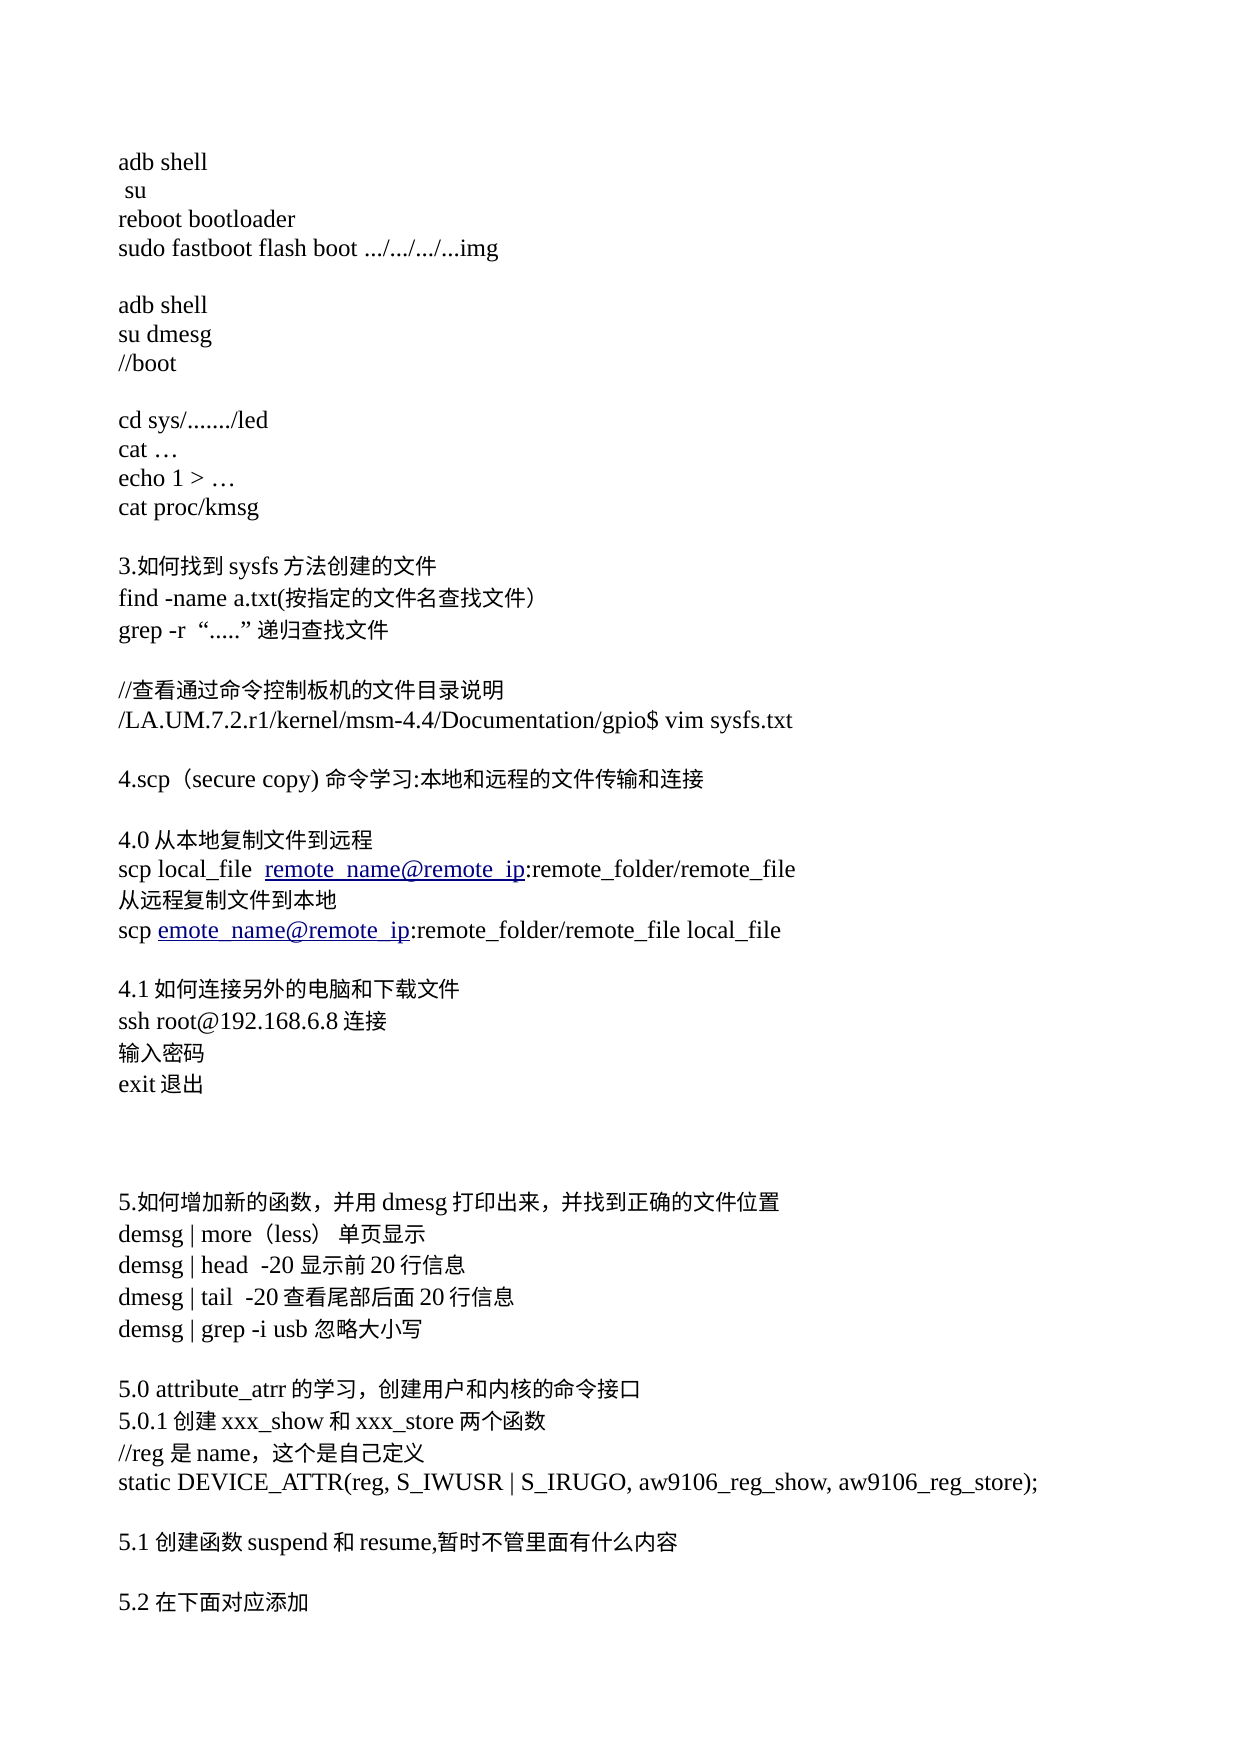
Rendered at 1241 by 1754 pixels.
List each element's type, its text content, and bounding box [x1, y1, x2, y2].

text cat … [118, 434, 1122, 463]
text find -name a.txt(按指定的文件名查找文件） [118, 581, 1122, 613]
text //reg 是name，这个是自己定义 [118, 1436, 1122, 1467]
text 4.1如何连接另外的电脑和下载文件 [118, 972, 1122, 1004]
text 4.scp（secure copy) 命令学习:本地和远程的文件传输和连接 [118, 762, 1122, 794]
text 5.1 创建函数suspend和resume,暂时不管里面有什么内容 [118, 1525, 1122, 1556]
text echo 1 > … [118, 463, 1122, 492]
text dmesg | tail -20查看尾部后面20行信息 [118, 1280, 1122, 1312]
text /LA.UM.7.2.r1/kernel/msm-4.4/Documentation/gpio$ vim sysfs.txt [118, 705, 1122, 733]
text 4.0从本地复制文件到远程 [118, 823, 1122, 854]
text 5.0.1创建xxx_show和xxx_store两个函数 [118, 1404, 1122, 1436]
text ssh root@192.168.6.8连接 [118, 1004, 1122, 1036]
text demsg | grep -i usb 忽略大小写 [118, 1312, 1122, 1343]
text exit退出 [118, 1067, 1122, 1099]
text cat proc/kmsg [118, 492, 1122, 521]
text 5.0 attribute_atrr的学习，创建用户和内核的命令接口 [118, 1372, 1122, 1404]
text cd sys/......./led [118, 406, 1122, 434]
text 3.如何找到sysfs方法创建的文件 [118, 549, 1122, 581]
text adb shell [118, 147, 1122, 176]
text adb shell [118, 291, 1122, 319]
text //查看通过命令控制板机的文件目录说明 [118, 673, 1122, 705]
text 5.2 在下面对应添加 [118, 1585, 1122, 1617]
text //boot [118, 348, 1122, 377]
text 5.如何增加新的函数，并用dmesg打印出来，并找到正确的文件位置 [118, 1185, 1122, 1217]
text su dmesg [118, 319, 1122, 348]
text demsg | head -20 显示前20行信息 [118, 1248, 1122, 1280]
text 输入密码 [118, 1036, 1122, 1067]
text grep -r “.....” 递归查找文件 [118, 613, 1122, 644]
text scp local_file remote_name@remote_ip:remote_folder/remote_file [118, 854, 1122, 883]
text scp emote_name@remote_ip:remote_folder/remote_file local_file [118, 915, 1122, 943]
text sudo fastboot flash boot .../.../.../...img [118, 233, 1122, 262]
text su [118, 176, 1122, 204]
text reboot bootloader [118, 204, 1122, 233]
text 从远程复制文件到本地 [118, 883, 1122, 915]
text demsg | more（less） 单页显示 [118, 1217, 1122, 1248]
text static DEVICE_ATTR(reg, S_IWUSR | S_IRUGO, aw9106_reg_show, aw9106_reg_store); [118, 1467, 1122, 1496]
